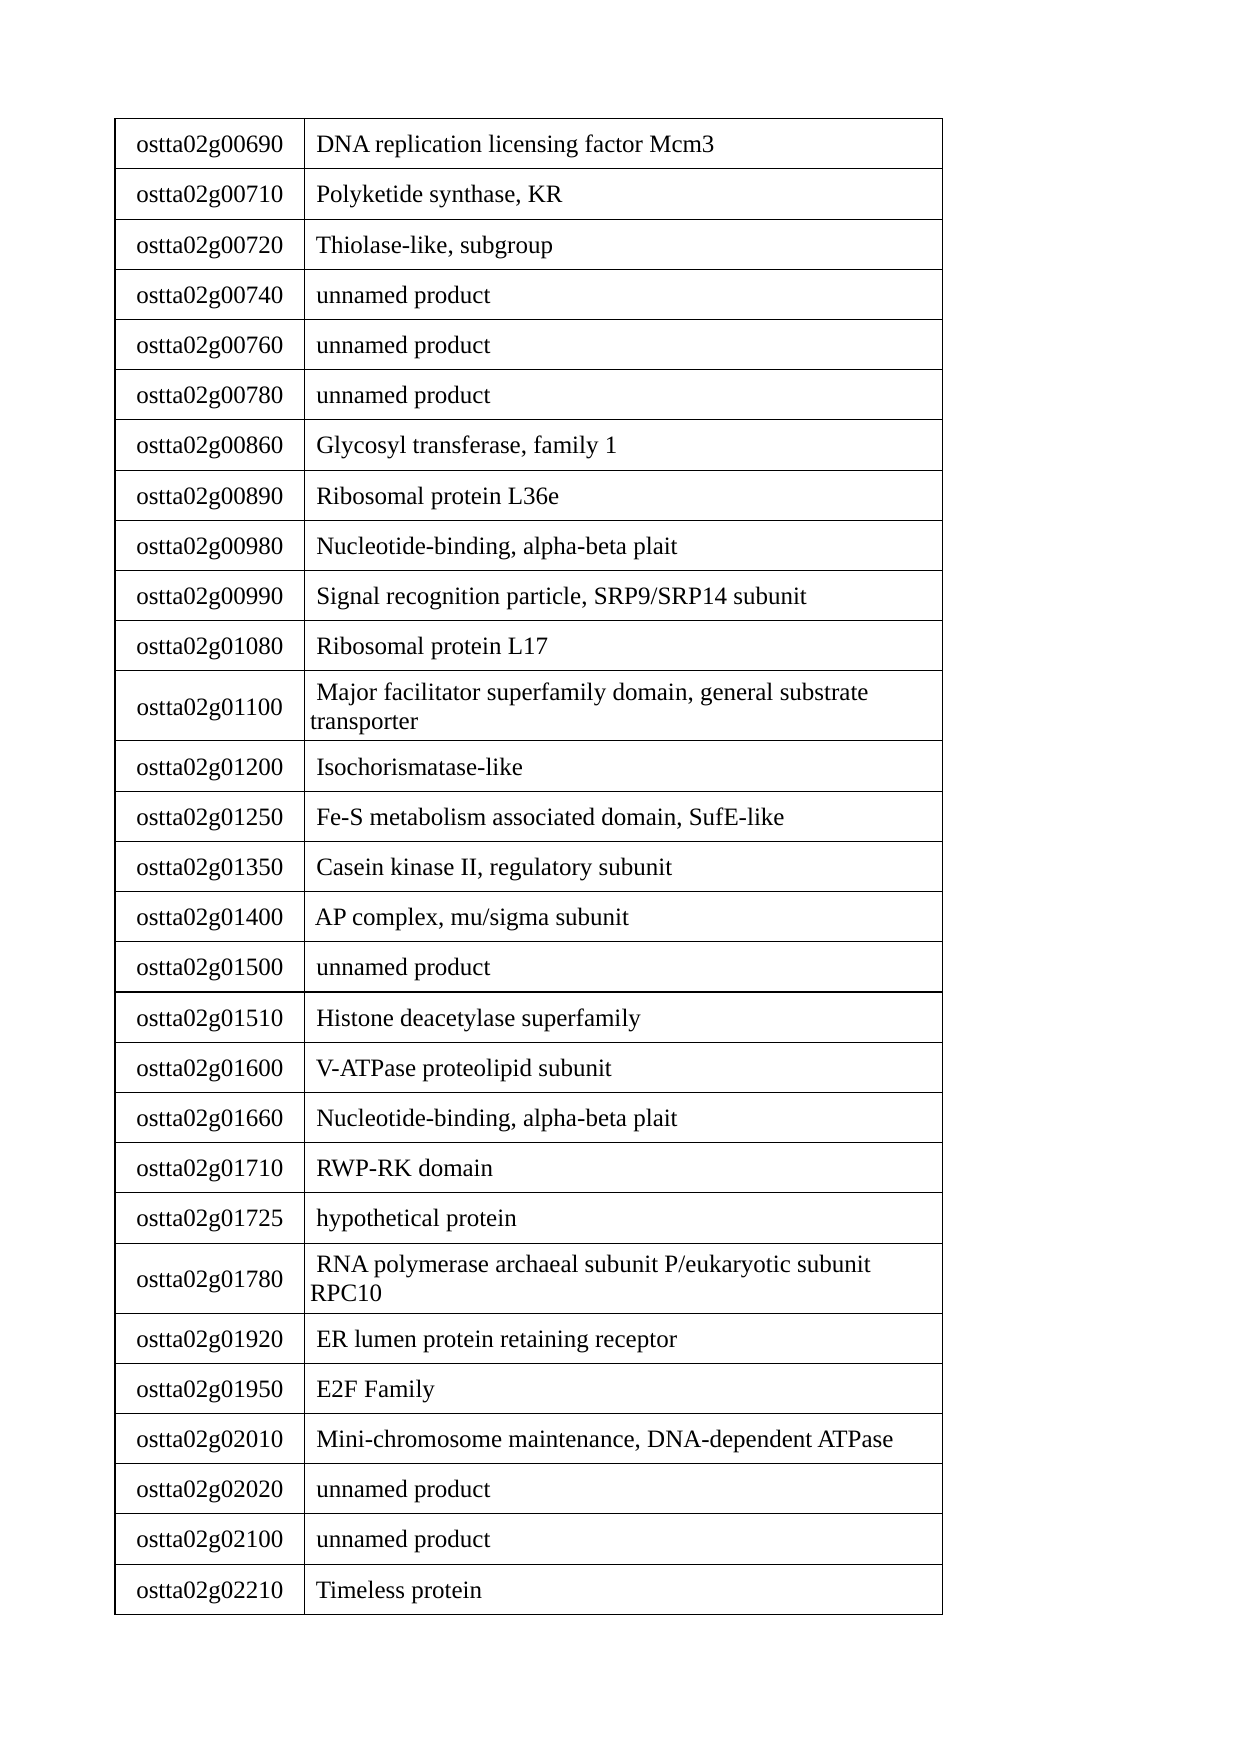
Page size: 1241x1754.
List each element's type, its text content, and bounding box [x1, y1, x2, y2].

table_cell Polyketide synthase, KR [305, 169, 942, 218]
table_cell unnamed product [305, 1514, 942, 1563]
table_cell ostta02g01500 [116, 942, 304, 991]
table_cell DNA replication licensing factor Mcm3 [305, 119, 942, 168]
table_cell Signal recognition particle, SRP9/SRP14 subunit [305, 571, 942, 620]
table_cell ostta02g01200 [116, 741, 304, 791]
table_cell unnamed product [305, 320, 942, 369]
table_cell AP complex, mu/sigma subunit [305, 892, 942, 941]
table_cell ostta02g01660 [116, 1093, 304, 1142]
table_cell ostta02g00690 [116, 119, 304, 168]
table_cell unnamed product [305, 1464, 942, 1513]
table_cell ostta02g01400 [116, 892, 304, 941]
table_cell ostta02g01510 [116, 993, 304, 1042]
table_cell unnamed product [305, 270, 942, 319]
table_cell ostta02g01250 [116, 792, 304, 841]
table_cell Ribosomal protein L36e [305, 471, 942, 520]
table_cell ostta02g01710 [116, 1143, 304, 1192]
table_cell Fe-S metabolism associated domain, SufE-like [305, 792, 942, 841]
table_cell ostta02g00740 [116, 270, 304, 319]
table_cell ostta02g00760 [116, 320, 304, 369]
table_cell ostta02g01600 [116, 1043, 304, 1092]
table_cell ostta02g00980 [116, 521, 304, 570]
table_cell ostta02g00860 [116, 420, 304, 469]
table_cell Nucleotide-binding, alpha-beta plait [305, 1093, 942, 1142]
table_cell ostta02g02210 [116, 1565, 304, 1614]
table_cell Histone deacetylase superfamily [305, 993, 942, 1042]
table_cell ostta02g01920 [116, 1314, 304, 1363]
table_cell V-ATPase proteolipid subunit [305, 1043, 942, 1092]
table_cell unnamed product [305, 370, 942, 419]
table_cell E2F Family [305, 1364, 942, 1413]
table_cell ostta02g01725 [116, 1193, 304, 1242]
table_cell ostta02g02100 [116, 1514, 304, 1563]
table_cell Casein kinase II, regulatory subunit [305, 842, 942, 891]
table_cell ostta02g01350 [116, 842, 304, 891]
table_cell Glycosyl transferase, family 1 [305, 420, 942, 469]
table_cell Mini-chromosome maintenance, DNA-dependent ATPase [305, 1414, 942, 1463]
table_cell RNA polymerase archaeal subunit P/eukaryotic subunit RPC10 [305, 1244, 942, 1312]
table_cell ER lumen protein retaining receptor [305, 1314, 942, 1363]
table_cell ostta02g00890 [116, 471, 304, 520]
table_cell ostta02g01080 [116, 621, 304, 670]
table_cell ostta02g00720 [116, 220, 304, 269]
table_cell RWP-RK domain [305, 1143, 942, 1192]
table_cell ostta02g01950 [116, 1364, 304, 1413]
table_cell Nucleotide-binding, alpha-beta plait [305, 521, 942, 570]
table_cell ostta02g00780 [116, 370, 304, 419]
table_cell Major facilitator superfamily domain, general substrate transporter [305, 671, 942, 740]
table_cell Thiolase-like, subgroup [305, 220, 942, 269]
table_cell ostta02g02020 [116, 1464, 304, 1513]
table_cell ostta02g00710 [116, 169, 304, 218]
table_cell Isochorismatase-like [305, 741, 942, 791]
table_cell ostta02g01100 [116, 671, 304, 740]
table_cell ostta02g02010 [116, 1414, 304, 1463]
table_cell Ribosomal protein L17 [305, 621, 942, 670]
table_cell Timeless protein [305, 1565, 942, 1614]
table_cell unnamed product [305, 942, 942, 991]
table_cell ostta02g01780 [116, 1244, 304, 1312]
table_cell ostta02g00990 [116, 571, 304, 620]
table_cell hypothetical protein [305, 1193, 942, 1242]
